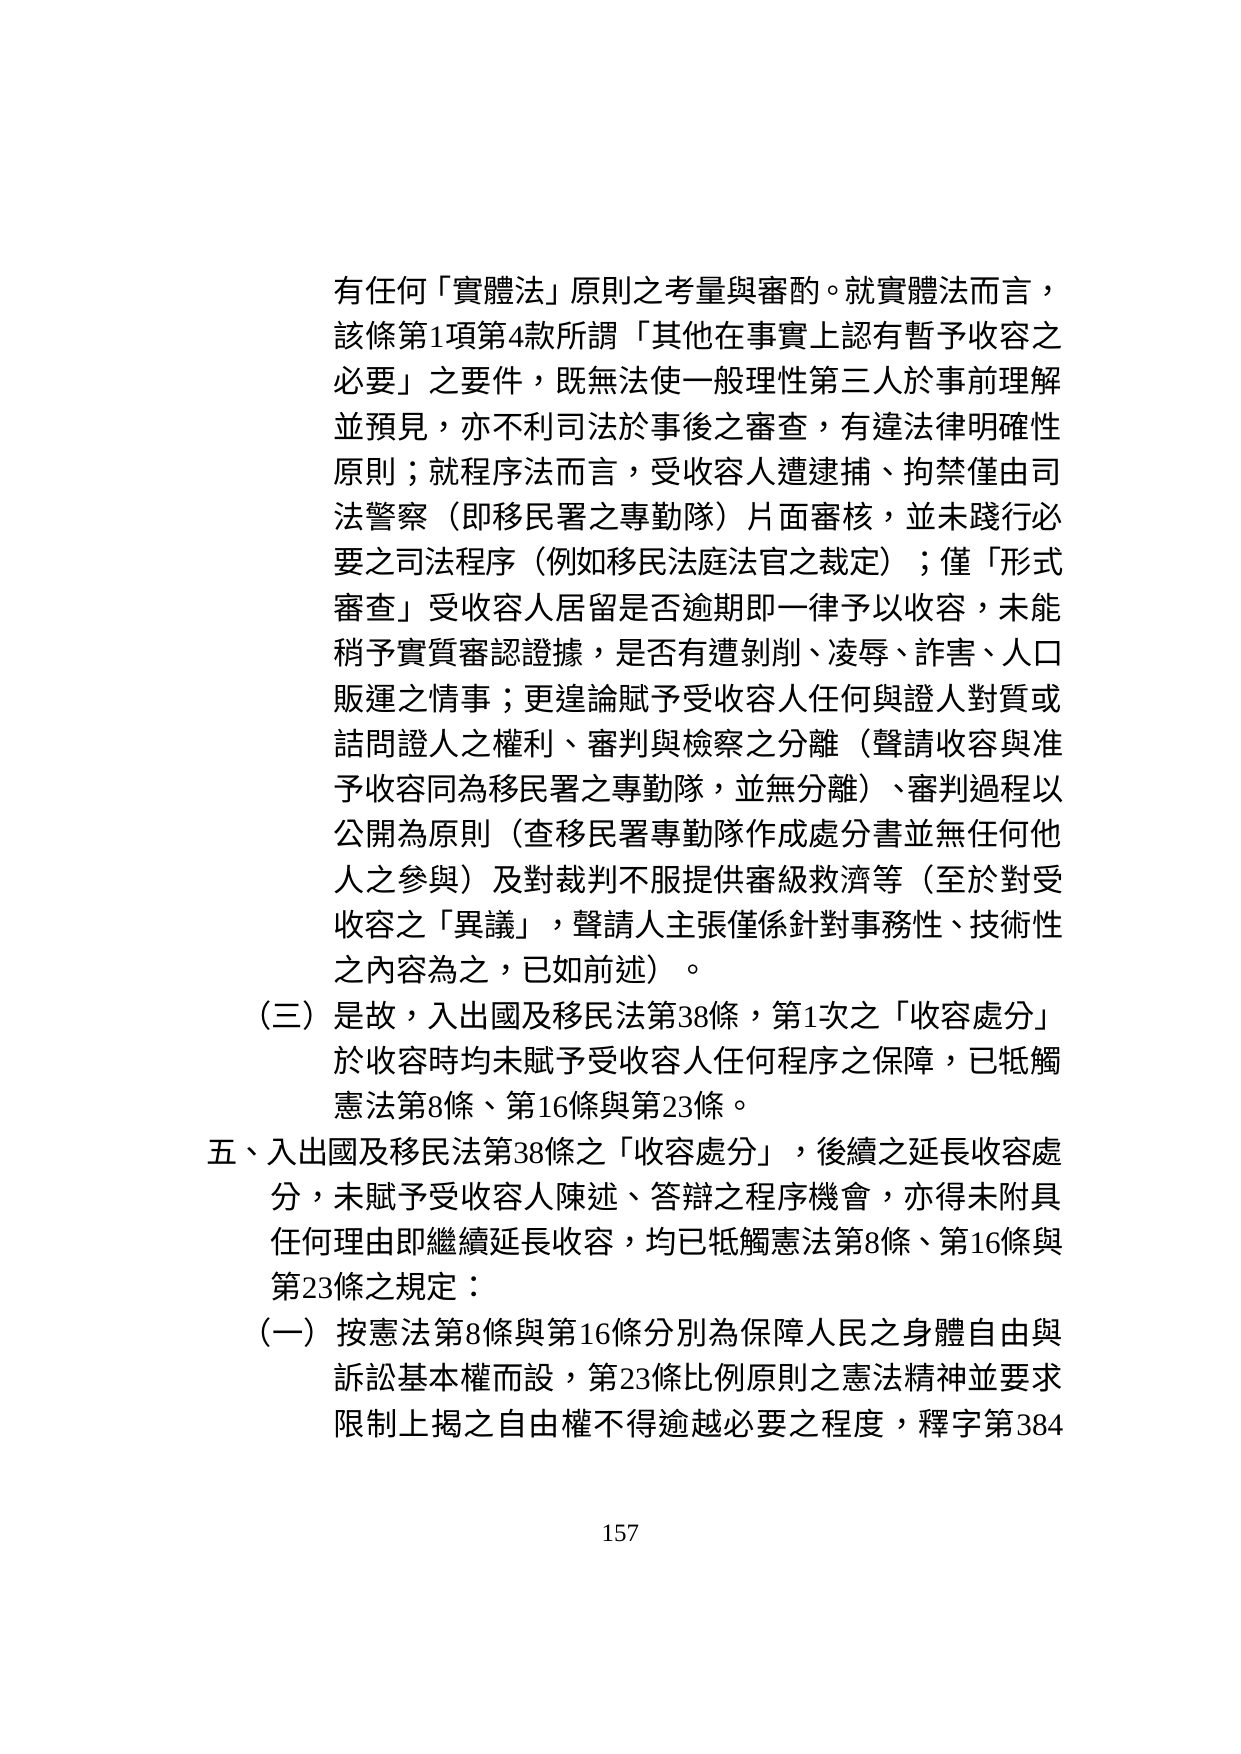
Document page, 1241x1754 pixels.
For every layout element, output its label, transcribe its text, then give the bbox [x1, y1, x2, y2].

text 五、入出國及移民法第38條之「收容處分」，後續之延長收容處分，未賦予受收容人陳述、答辯之程序機會，亦得未附具任何理由即繼續延長收容，均已牴觸憲法第8條、第16條與第23條之規定： [206, 1127, 1063, 1308]
text （三）是故，入出國及移民法第38條，第1次之「收容處分」於收容時均未賦予受收容人任何程序之保障，已牴觸憲法第8條、第16條與第23條。 [240, 991, 1063, 1127]
text 有任何「實體法」原則之考量與審酌。就實體法而言，該條第1項第4款所謂「其他在事實上認有暫予收容之必要」之要件，既無法使一般理性第三人於事前理解並預見，亦不利司法於事後之審查，有違法律明確性原則；就程序法而言，受收容人遭逮捕、拘禁僅由司法警察（即移民署之專勤隊）片面審核，並未踐行必要之司法程序（例如移民法庭法官之裁定）；僅「形式審查」受收容人居留是否逾期即一律予以收容，未能稍予實質審認證據，是否有遭剝削、凌辱、詐害、人口販運之情事；更遑論賦予受收容人任何與證人對質或詰問證人之權利、審判與檢察之分離（聲請收容與准予收容同為移民署之專勤隊，並無分離）、審判過程以公開為原則（查移民署專勤隊作成處分書並無任何他人之參與）及對裁判不服提供審級救濟等（至於對受收容之「異議」，聲請人主張僅係針對事務性、技術性之內容為之，已如前述）。 [240, 266, 1063, 991]
text （一）按憲法第8條與第16條分別為保障人民之身體自由與訴訟基本權而設，第23條比例原則之憲法精神並要求限制上揭之自由權不得逾越必要之程度，釋字第384 [240, 1308, 1063, 1444]
